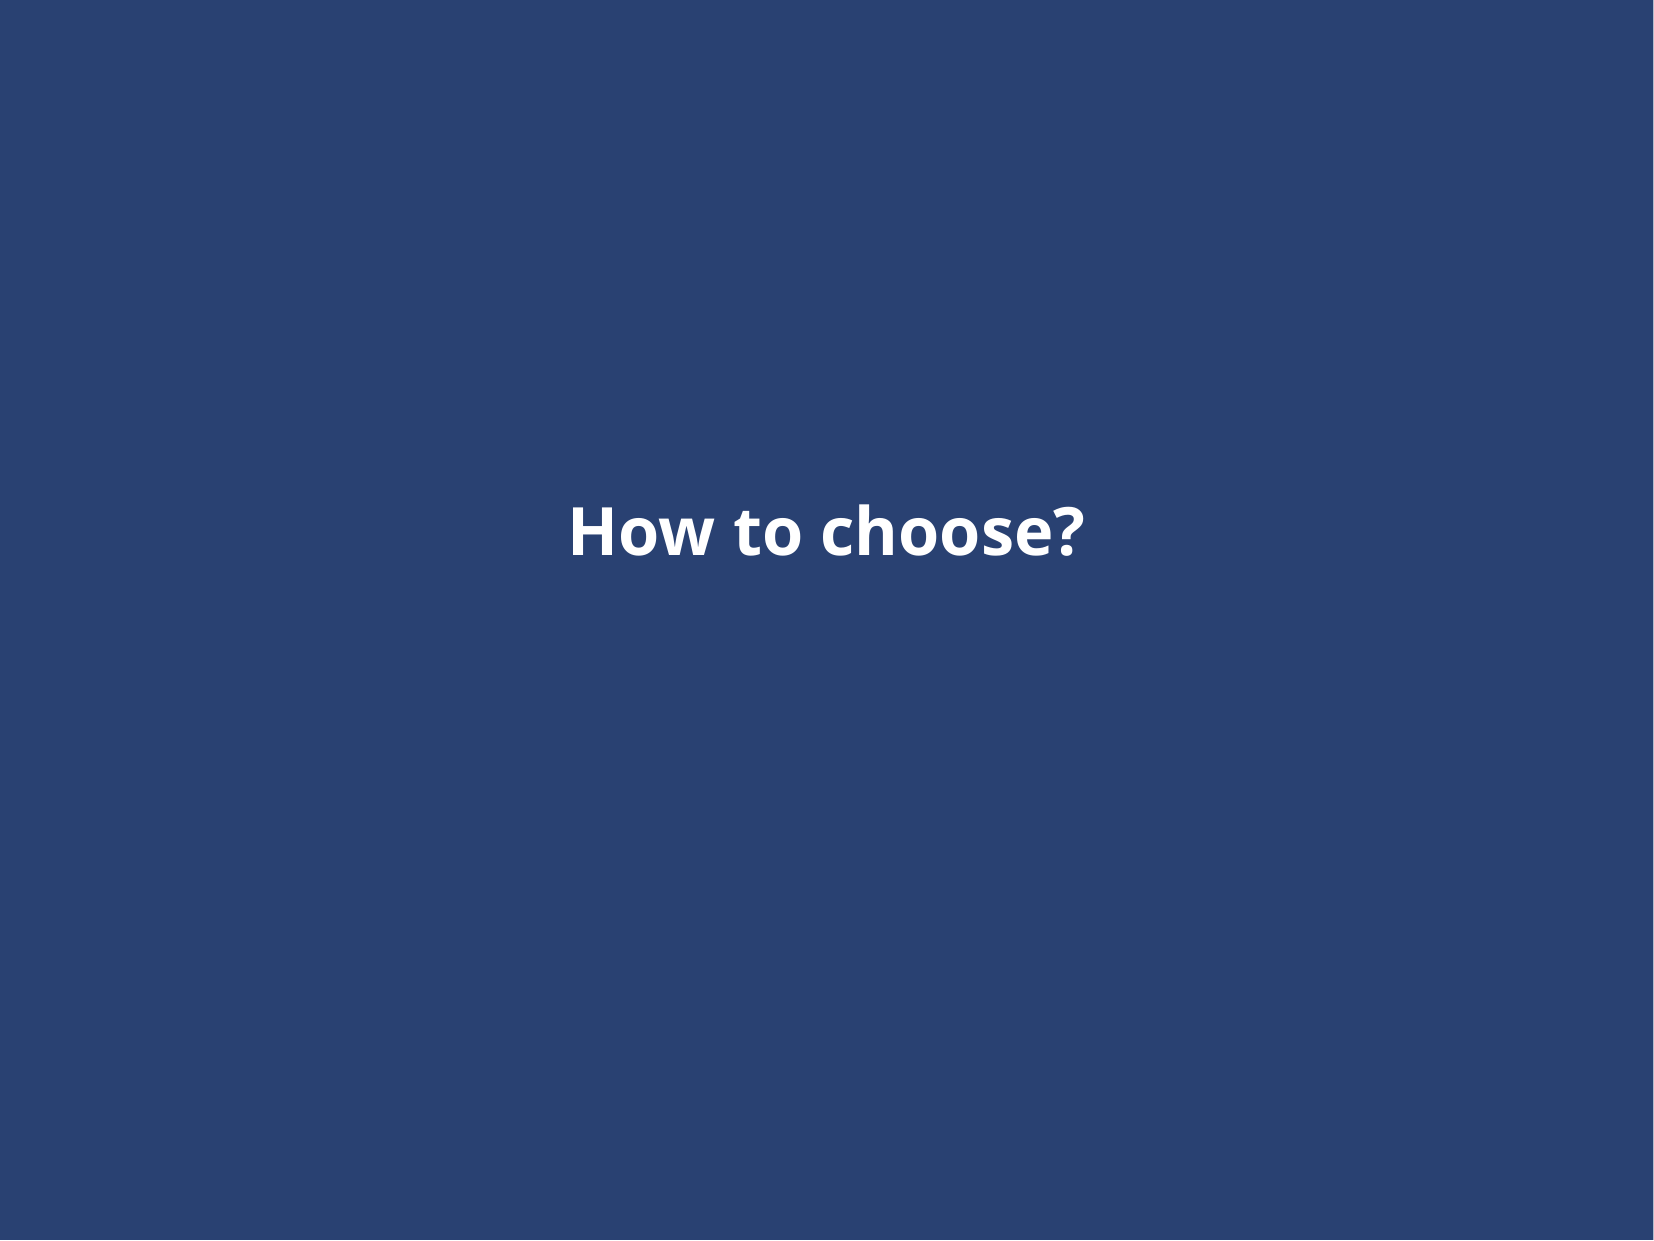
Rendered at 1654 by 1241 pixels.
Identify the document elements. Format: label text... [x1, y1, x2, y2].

subtitle How to choose? [82, 49, 1571, 1109]
